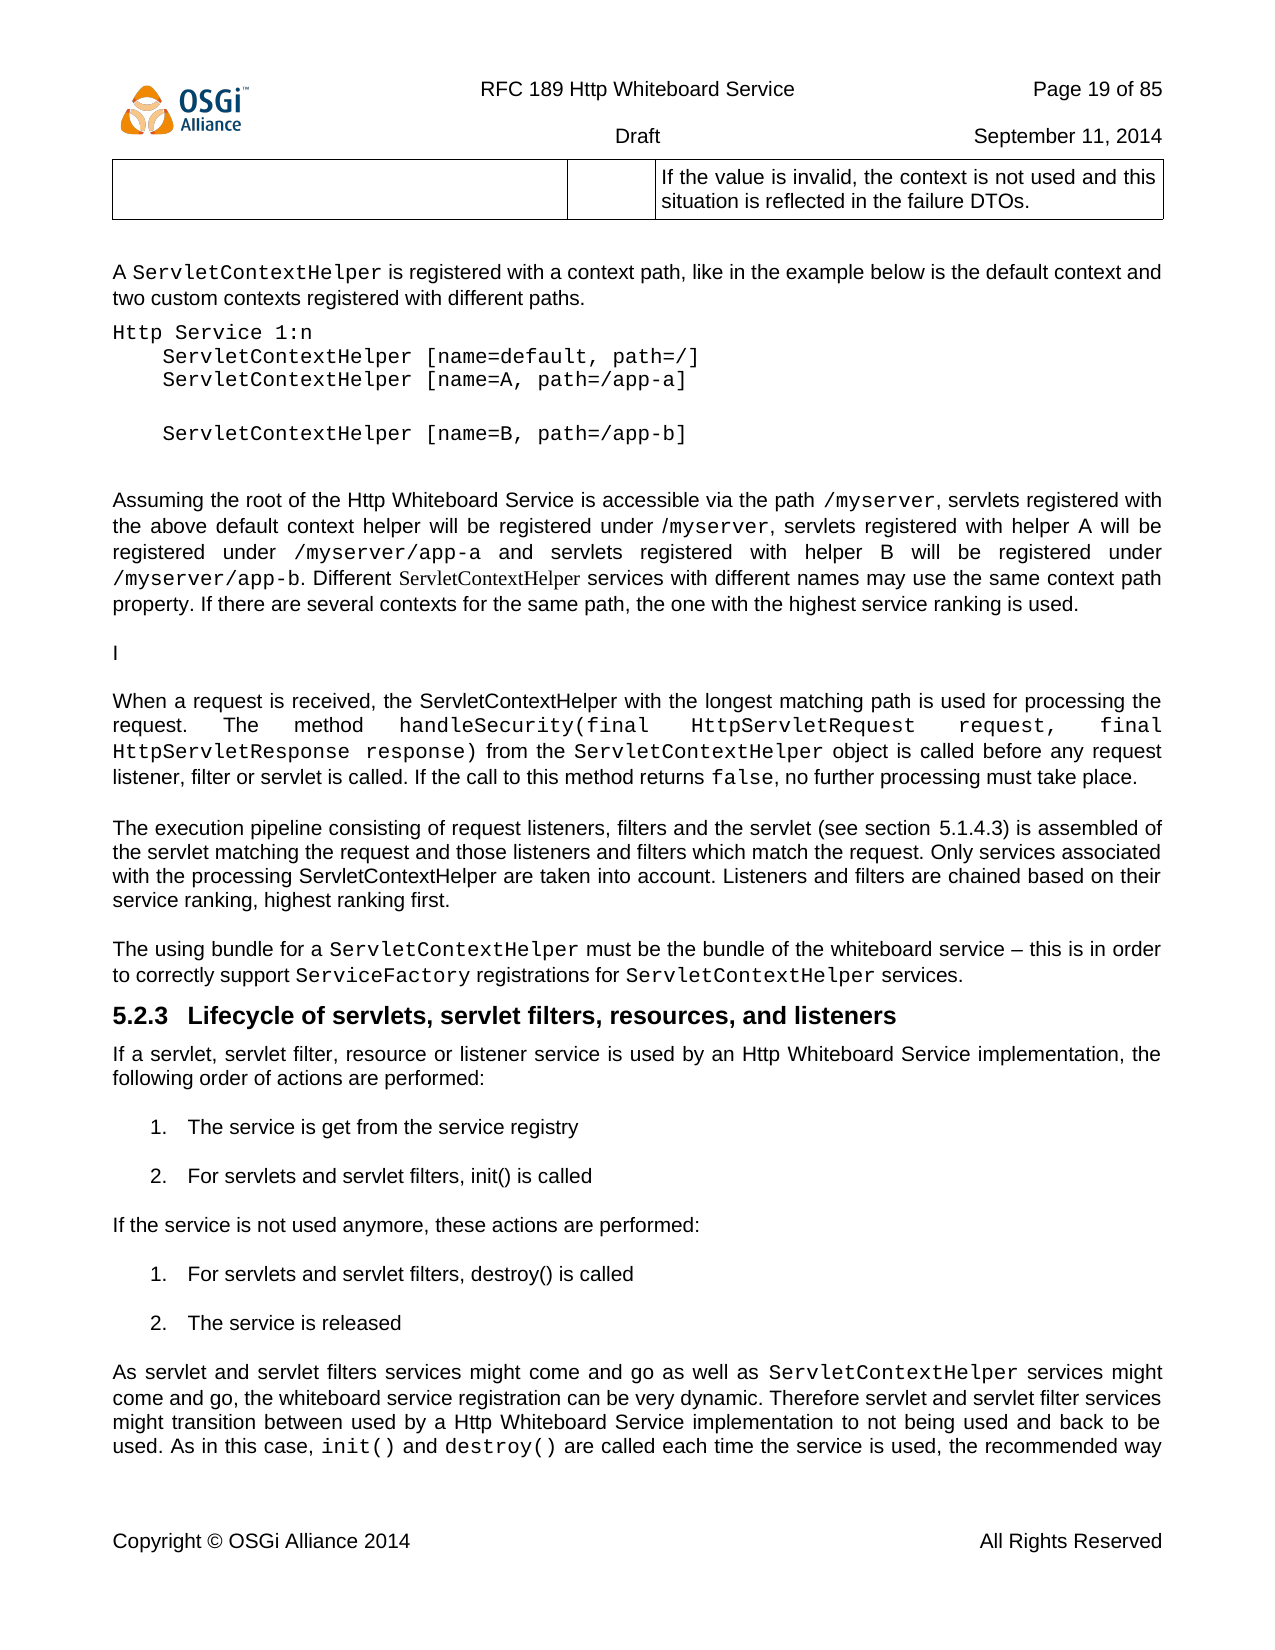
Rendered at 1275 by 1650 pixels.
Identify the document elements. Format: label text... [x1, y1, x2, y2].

list For servlets and servlet filters, destroy() is called [150, 1262, 1162, 1286]
list The service is get from the service registry [150, 1115, 1162, 1139]
text As servlet and servlet filters services might come and go as well as ServletContextHelper services might come and go, the whiteboard service registration can be very dynamic. Therefore servlet and servlet filter services might transition between used by a Http Whiteboard Service implementation to not being used and back to be used. As in this case, init() and destroy() are called each time the service is used, the recommended way [112, 1360, 1162, 1459]
text The using bundle for a ServletContextHelper must be the bundle of the whiteboard service – this is in order to correctly support ServiceFactory registrations for ServletContextHelper services. [112, 937, 1162, 988]
picture [113, 78, 257, 142]
text If the service is not used anymore, these actions are performed: [112, 1213, 1162, 1237]
text Assuming the root of the Http Whiteboard Service is accessible via the path /myserver, servlets registered with the above default context helper will be registered under /myserver, servlets registered with helper A will be registered under /myserver/app-a and servlets registered with helper B will be registered under /myserver/app-b. Different ServletContextHelper services with different names may use the same context path property. If there are several contexts for the same path, the one with the highest service ranking is used. [112, 488, 1162, 615]
table_cell [113, 160, 567, 218]
text A ServletContextHelper is registered with a context path, like in the example below is the default context and two custom contexts registered with different paths. [112, 260, 1162, 309]
text If a servlet, servlet filter, resource or listener service is used by an Http Whiteboard Service implementation, the following order of actions are performed: [112, 1042, 1162, 1090]
subtitle Lifecycle of servlets, servlet filters, resources, and listeners [112, 1001, 1162, 1029]
list The service is released [150, 1311, 1162, 1335]
list For servlets and servlet filters, init() is called [150, 1164, 1162, 1188]
table_cell If the value is invalid, the context is not used and this situation is reflected in the failure DTOs. [656, 160, 1163, 218]
text The execution pipeline consisting of request listeners, filters and the servlet (see section 5.1.4.3) is assembled of the servlet matching the request and those listeners and filters which match the request. Only services associated with the processing ServletContextHelper are taken into account. Listeners and filters are chained based on their service ranking, highest ranking first. [112, 816, 1162, 912]
text ServletContextHelper [name=A, path=/app-a] [112, 369, 1162, 393]
table_cell [568, 160, 655, 218]
text ServletContextHelper [name=default, path=/] [112, 346, 1162, 369]
text When a request is received, the ServletContextHelper with the longest matching path is used for processing the request. The method handleSecurity(final HttpServletRequest request, final HttpServletResponse response) from the ServletContextHelper object is called before any request listener, filter or servlet is called. If the call to this method returns false, no further processing must take place. [112, 689, 1162, 791]
text I [112, 640, 1162, 664]
text ServletContextHelper [name=B, path=/app-b] [112, 422, 1162, 446]
text Http Service 1:n [112, 322, 1162, 346]
